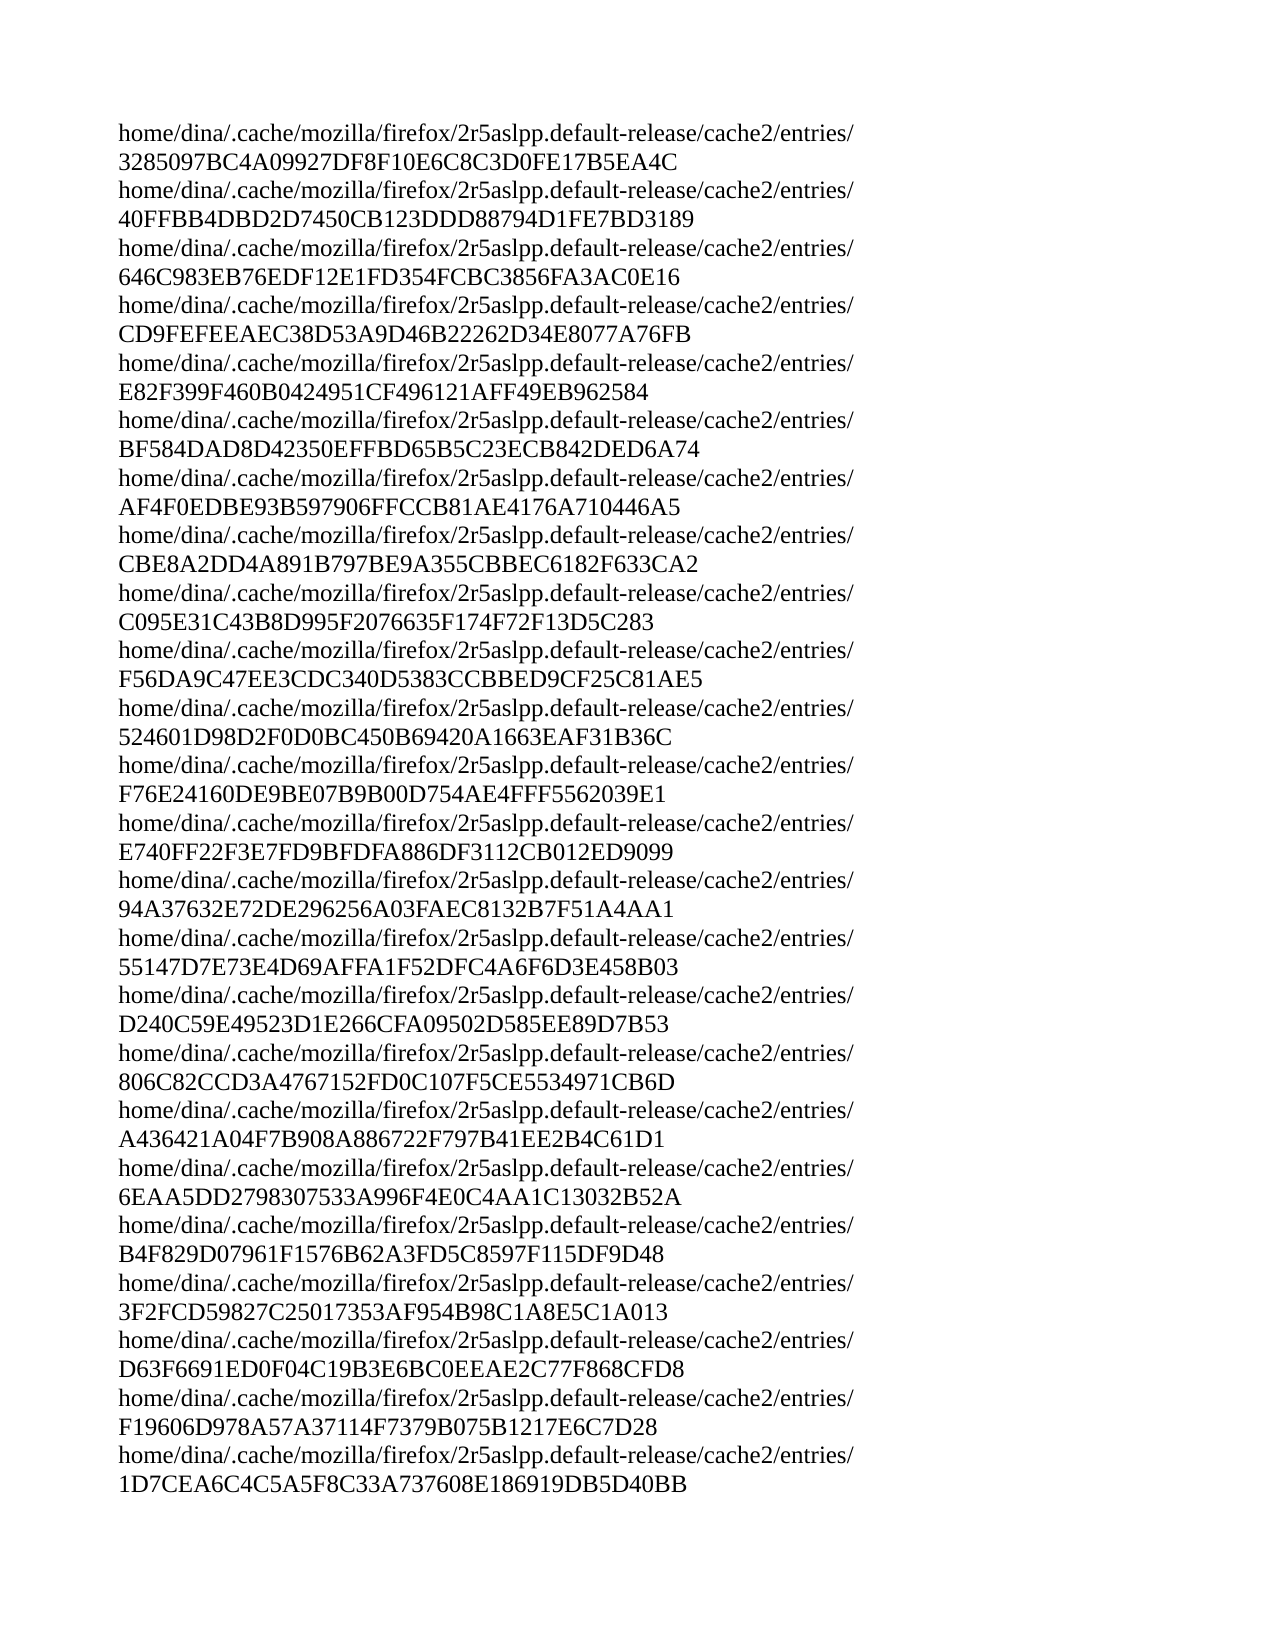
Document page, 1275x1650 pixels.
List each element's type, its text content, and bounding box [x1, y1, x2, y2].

text home/dina/.cache/mozilla/firefox/2r5aslpp.default-release/cache2/entries/6EAA5DD2798307533A996F4E0C4AA1C13032B52A [118, 1153, 1157, 1211]
text home/dina/.cache/mozilla/firefox/2r5aslpp.default-release/cache2/entries/F56DA9C47EE3CDC340D5383CCBBED9CF25C81AE5 [118, 636, 1157, 693]
text home/dina/.cache/mozilla/firefox/2r5aslpp.default-release/cache2/entries/D240C59E49523D1E266CFA09502D585EE89D7B53 [118, 981, 1157, 1038]
text home/dina/.cache/mozilla/firefox/2r5aslpp.default-release/cache2/entries/CBE8A2DD4A891B797BE9A355CBBEC6182F633CA2 [118, 521, 1157, 578]
text home/dina/.cache/mozilla/firefox/2r5aslpp.default-release/cache2/entries/3285097BC4A09927DF8F10E6C8C3D0FE17B5EA4C [118, 118, 1157, 176]
text home/dina/.cache/mozilla/firefox/2r5aslpp.default-release/cache2/entries/524601D98D2F0D0BC450B69420A1663EAF31B36C [118, 693, 1157, 751]
text home/dina/.cache/mozilla/firefox/2r5aslpp.default-release/cache2/entries/94A37632E72DE296256A03FAEC8132B7F51A4AA1 [118, 866, 1157, 923]
text home/dina/.cache/mozilla/firefox/2r5aslpp.default-release/cache2/entries/55147D7E73E4D69AFFA1F52DFC4A6F6D3E458B03 [118, 923, 1157, 981]
text home/dina/.cache/mozilla/firefox/2r5aslpp.default-release/cache2/entries/B4F829D07961F1576B62A3FD5C8597F115DF9D48 [118, 1211, 1157, 1268]
text home/dina/.cache/mozilla/firefox/2r5aslpp.default-release/cache2/entries/D63F6691ED0F04C19B3E6BC0EEAE2C77F868CFD8 [118, 1326, 1157, 1383]
text home/dina/.cache/mozilla/firefox/2r5aslpp.default-release/cache2/entries/A436421A04F7B908A886722F797B41EE2B4C61D1 [118, 1096, 1157, 1153]
text home/dina/.cache/mozilla/firefox/2r5aslpp.default-release/cache2/entries/40FFBB4DBD2D7450CB123DDD88794D1FE7BD3189 [118, 176, 1157, 233]
text home/dina/.cache/mozilla/firefox/2r5aslpp.default-release/cache2/entries/E82F399F460B0424951CF496121AFF49EB962584 [118, 348, 1157, 406]
text home/dina/.cache/mozilla/firefox/2r5aslpp.default-release/cache2/entries/C095E31C43B8D995F2076635F174F72F13D5C283 [118, 578, 1157, 636]
text home/dina/.cache/mozilla/firefox/2r5aslpp.default-release/cache2/entries/E740FF22F3E7FD9BFDFA886DF3112CB012ED9099 [118, 808, 1157, 866]
text home/dina/.cache/mozilla/firefox/2r5aslpp.default-release/cache2/entries/1D7CEA6C4C5A5F8C33A737608E186919DB5D40BB [118, 1441, 1157, 1498]
text home/dina/.cache/mozilla/firefox/2r5aslpp.default-release/cache2/entries/3F2FCD59827C25017353AF954B98C1A8E5C1A013 [118, 1268, 1157, 1326]
text home/dina/.cache/mozilla/firefox/2r5aslpp.default-release/cache2/entries/806C82CCD3A4767152FD0C107F5CE5534971CB6D [118, 1038, 1157, 1096]
text home/dina/.cache/mozilla/firefox/2r5aslpp.default-release/cache2/entries/BF584DAD8D42350EFFBD65B5C23ECB842DED6A74 [118, 406, 1157, 463]
text home/dina/.cache/mozilla/firefox/2r5aslpp.default-release/cache2/entries/646C983EB76EDF12E1FD354FCBC3856FA3AC0E16 [118, 233, 1157, 291]
text home/dina/.cache/mozilla/firefox/2r5aslpp.default-release/cache2/entries/F76E24160DE9BE07B9B00D754AE4FFF5562039E1 [118, 751, 1157, 808]
text home/dina/.cache/mozilla/firefox/2r5aslpp.default-release/cache2/entries/AF4F0EDBE93B597906FFCCB81AE4176A710446A5 [118, 463, 1157, 521]
text home/dina/.cache/mozilla/firefox/2r5aslpp.default-release/cache2/entries/F19606D978A57A37114F7379B075B1217E6C7D28 [118, 1383, 1157, 1441]
text home/dina/.cache/mozilla/firefox/2r5aslpp.default-release/cache2/entries/CD9FEFEEAEC38D53A9D46B22262D34E8077A76FB [118, 291, 1157, 348]
